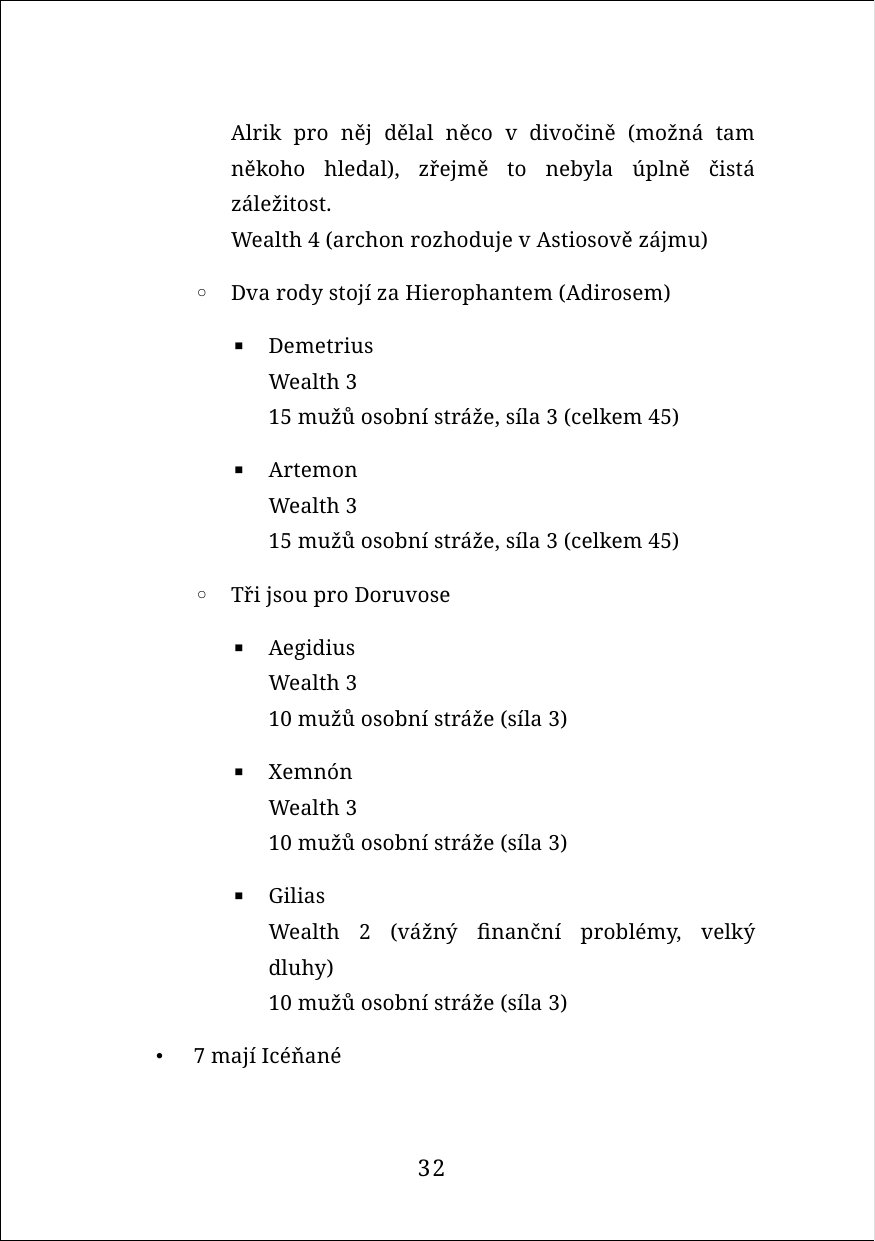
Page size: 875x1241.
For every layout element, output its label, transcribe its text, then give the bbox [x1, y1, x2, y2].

list Dva rody stojí za Hierophantem (Adirosem) [193, 278, 756, 306]
list Aegidius Wealth 3 10 mužů osobní stráže (síla 3) [231, 633, 756, 732]
list Gilias Wealth 2 (vážný finanční problémy, velký dluhy) 10 mužů osobní stráže (síla 3) [231, 882, 756, 1017]
list Demetrius Wealth 3 15 mužů osobní stráže, síla 3 (celkem 45) [231, 331, 756, 431]
list Alrik pro něj dělal něco v divočině (možná tam někoho hledal), zřejmě to nebyla úplně čistá záležitost. Wealth 4 (archon rozhoduje v Astiosově zájmu) [193, 118, 756, 253]
list Tři jsou pro Doruvose [193, 580, 756, 608]
list Xemnón Wealth 3 10 mužů osobní stráže (síla 3) [231, 757, 756, 857]
list Artemon Wealth 3 15 mužů osobní stráže, síla 3 (celkem 45) [231, 456, 756, 555]
list 7 mají Icéňané [156, 1041, 756, 1070]
